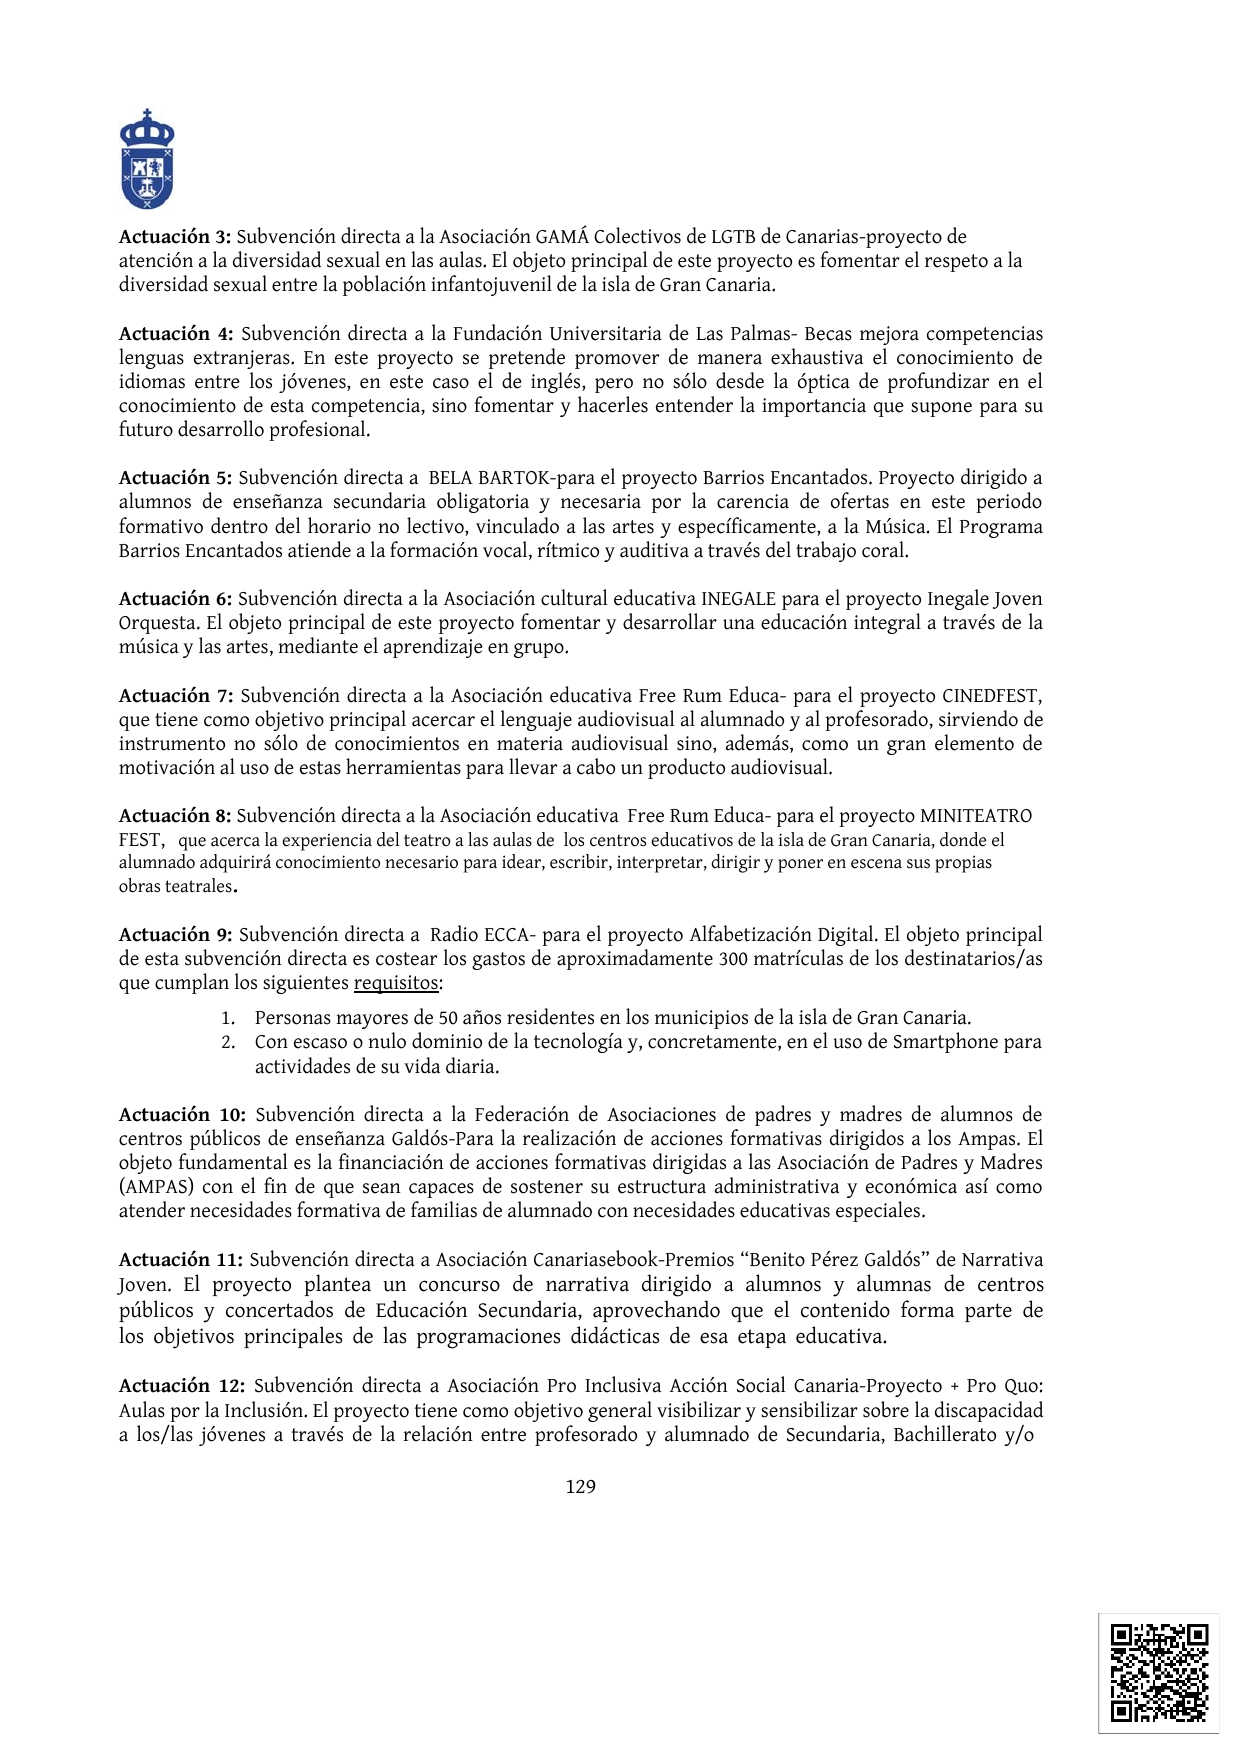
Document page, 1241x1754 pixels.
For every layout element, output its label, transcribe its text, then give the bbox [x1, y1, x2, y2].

text Actuación 8: Subvención directa a la Asociación educativa Free Rum Educa- para el proyecto MINITEATRO FEST, que acerca la experiencia del teatro a las aulas de los centros educativos de la isla de Gran Canaria, donde el alumnado adquirirá conocimiento necesario para idear, escribir, interpretar, dirigir y poner en escena sus propias obras teatrales. [119, 804, 1034, 898]
text Actuación 12: Subvención directa a Asociación Pro Inclusiva Acción Social Canaria-Proyecto + Pro Quo: Aulas por la Inclusión. El proyecto tiene como objetivo general visibilizar y sensibilizar sobre la discapacidad a los/las jóvenes a través de la relación entre profesorado y alumnado de Secundaria, Bachillerato y/o [119, 1375, 1045, 1447]
text Actuación 3: Subvención directa a la Asociación GAMÁ Colectivos de LGTB de Canarias-proyecto de atención a la diversidad sexual en las aulas. El objeto principal de este proyecto es fomentar el respeto a la diversidad sexual entre la población infantojuvenil de la isla de Gran Canaria. [119, 225, 1023, 298]
text Actuación 5: Subvención directa a BELA BARTOK-para el proyecto Barrios Encantados. Proyecto dirigido a alumnos de enseñanza secundaria obligatoria y necesaria por la carencia de ofertas en este periodo formativo dentro del horario no lectivo, vinculado a las artes y específicamente, a la Música. El Programa Barrios Encantados atiende a la formación vocal, rítmico y auditiva a través del trabajo coral. [119, 466, 1044, 563]
text Actuación 9: Subvención directa a Radio ECCA- para el proyecto Alfabetización Digital. El objeto principal de esta subvención directa es costear los gastos de aproximadamente 300 matrículas de los destinatarios/as que cumplan los siguientes requisitos: [119, 923, 1044, 995]
text Actuación 10: Subvención directa a la Federación de Asociaciones de padres y madres de alumnos de centros públicos de enseñanza Galdós-Para la realización de acciones formativas dirigidos a los Ampas. El objeto fundamental es la financiación de acciones formativas dirigidas a las Asociación de Padres y Madres (AMPAS) con el fin de que sean capaces de sostener su estructura administrativa y económica así como atender necesidades formativa de familias de alumnado con necesidades educativas especiales. [119, 1103, 1044, 1224]
picture [118, 107, 176, 210]
list Con escaso o nulo dominio de la tecnología y, concretamente, en el uso de Smartphone para actividades de su vida diaria. [221, 1031, 1044, 1079]
text Actuación 7: Subvención directa a la Asociación educativa Free Rum Educa- para el proyecto CINEDFEST, que tiene como objetivo principal acercar el lenguaje audiovisual al alumnado y al profesorado, sirviendo de instrumento no sólo de conocimientos en materia audiovisual sino, además, como un gran elemento de motivación al uso de estas herramientas para llevar a cabo un producto audiovisual. [119, 684, 1044, 780]
text Actuación 4: Subvención directa a la Fundación Universitaria de Las Palmas- Becas mejora competencias lenguas extranjeras. En este proyecto se pretende promover de manera exhaustiva el conocimiento de idiomas entre los jóvenes, en este caso el de inglés, pero no sólo desde la óptica de profundizar en el conocimiento de esta competencia, sino fomentar y hacerles entender la importancia que supone para su futuro desarrollo profesional. [119, 322, 1044, 442]
picture [1098, 1613, 1220, 1734]
text Actuación 11: Subvención directa a Asociación Canariasebook-Premios “Benito Pérez Galdós” de Narrativa Joven. El proyecto plantea un concurso de narrativa dirigido a alumnos y alumnas de centros públicos y concertados de Educación Secundaria, aprovechando que el contenido forma parte de los objetivos principales de las programaciones didácticas de esa etapa educativa. [119, 1248, 1044, 1350]
list Personas mayores de 50 años residentes en los municipios de la isla de Gran Canaria. [221, 1006, 1109, 1031]
text Actuación 6: Subvención directa a la Asociación cultural educativa INEGALE para el proyecto Inegale Joven Orquesta. El objeto principal de este proyecto fomentar y desarrollar una educación integral a través de la música y las artes, mediante el aprendizaje en grupo. [119, 587, 1044, 660]
